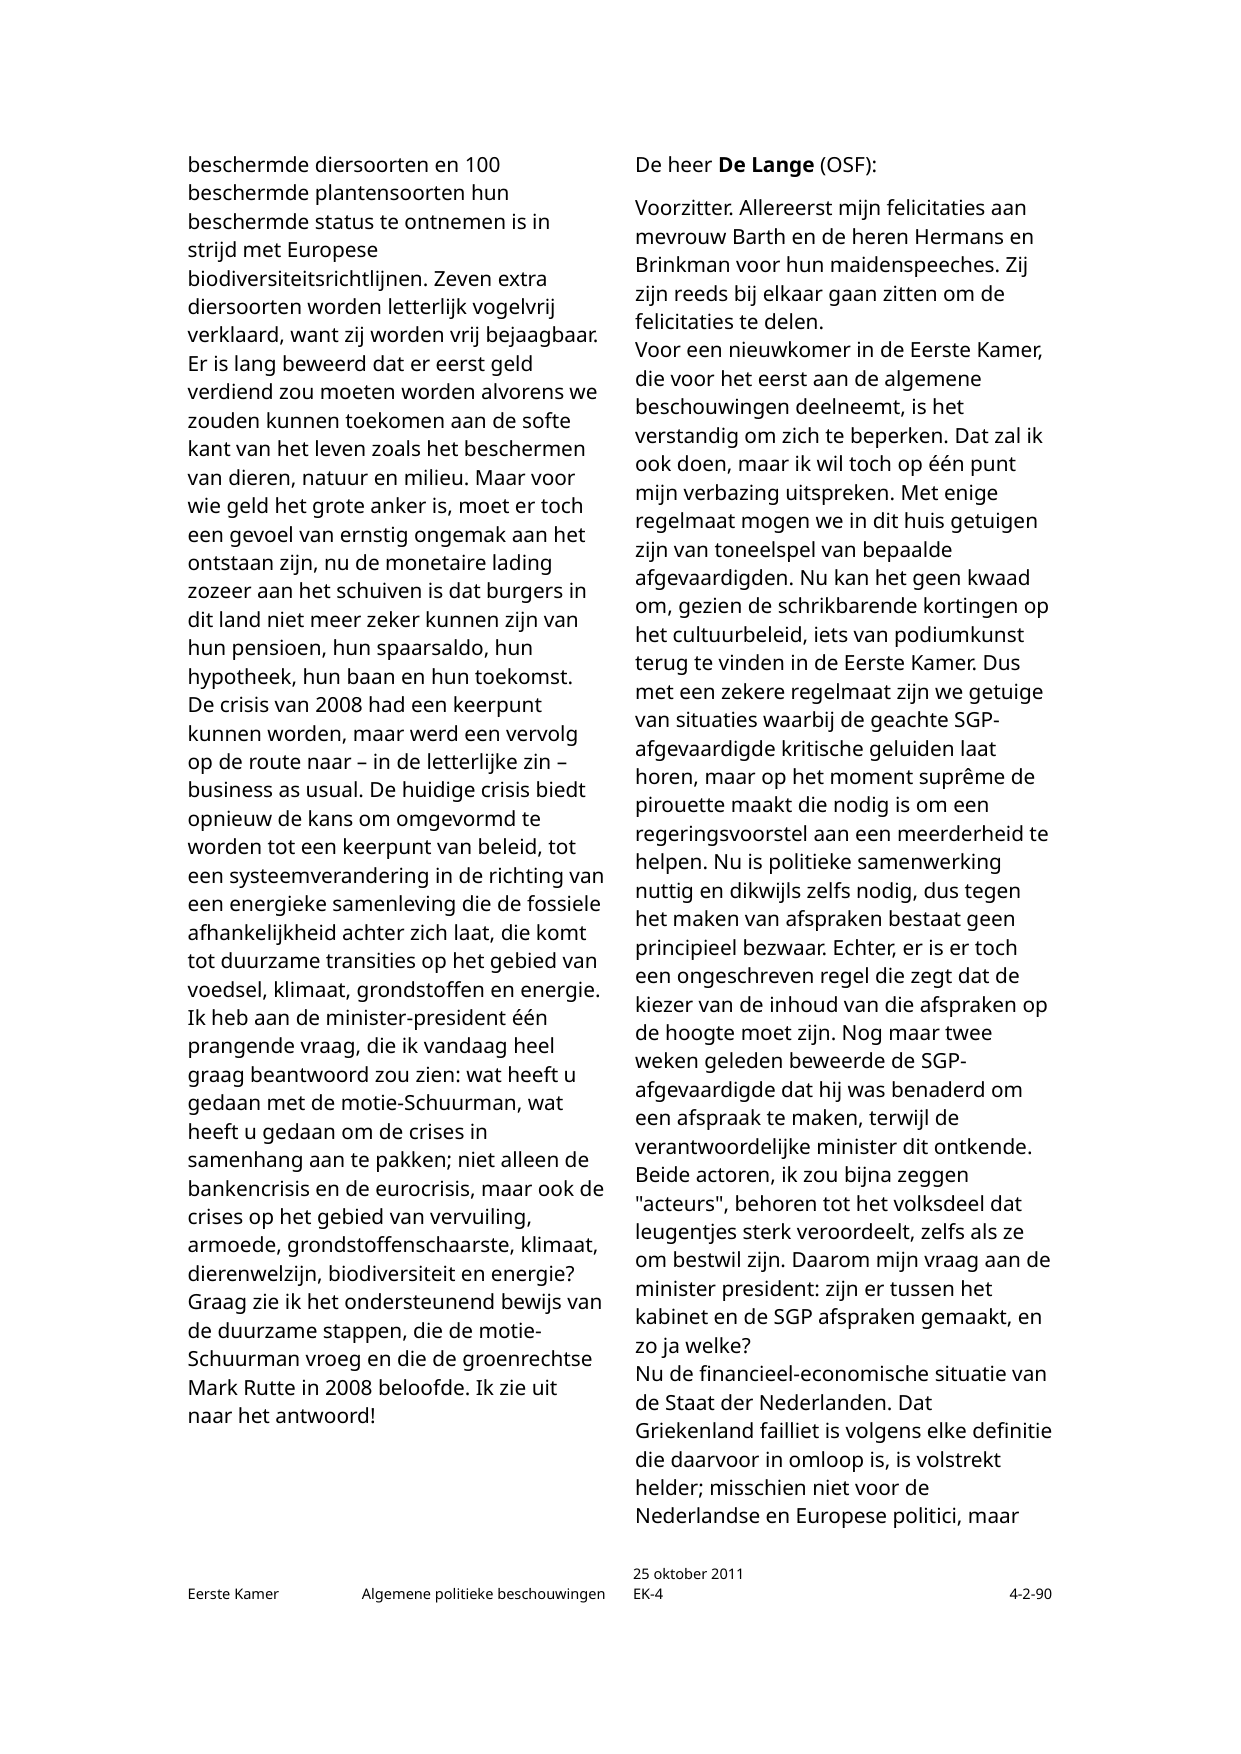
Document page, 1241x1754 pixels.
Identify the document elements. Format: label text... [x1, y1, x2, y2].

text Nu de financieel-economische situatie van de Staat der Nederlanden. Dat Griekenland failliet is volgens elke definitie die daarvoor in omloop is, is volstrekt helder; misschien niet voor de Nederlandse en Europese politici, maar [635, 1359, 1053, 1530]
text beschermde diersoorten en 100 beschermde plantensoorten hun beschermde status te ontnemen is in strijd met Europese biodiversiteitsrichtlijnen. Zeven extra diersoorten worden letterlijk vogelvrij verklaard, want zij worden vrij bejaagbaar. Er is lang beweerd dat er eerst geld verdiend zou moeten worden alvorens we zouden kunnen toekomen aan de softe kant van het leven zoals het beschermen van dieren, natuur en milieu. Maar voor wie geld het grote anker is, moet er toch een gevoel van ernstig ongemak aan het ontstaan zijn, nu de monetaire lading zozeer aan het schuiven is dat burgers in dit land niet meer zeker kunnen zijn van hun pensioen, hun spaarsaldo, hun hypotheek, hun baan en hun toekomst. De crisis van 2008 had een keerpunt kunnen worden, maar werd een vervolg op de route naar – in de letterlijke zin – business as usual. De huidige crisis biedt opnieuw de kans om omgevormd te worden tot een keerpunt van beleid, tot een systeemverandering in de richting van een energieke samenleving die de fossiele afhankelijkheid achter zich laat, die komt tot duurzame transities op het gebied van voedsel, klimaat, grondstoffen en energie. [187, 150, 605, 1003]
text  [187, 1460, 605, 1488]
text De heer De Lange (OSF): [635, 150, 1053, 178]
text Ik heb aan de minister-president één prangende vraag, die ik vandaag heel graag beantwoord zou zien: wat heeft u gedaan met de motie-Schuurman, wat heeft u gedaan om de crises in samenhang aan te pakken; niet alleen de bankencrisis en de eurocrisis, maar ook de crises op het gebied van vervuiling, armoede, grondstoffenschaarste, klimaat, dierenwelzijn, biodiversiteit en energie? Graag zie ik het ondersteunend bewijs van de duurzame stappen, die de motie-Schuurman vroeg en die de groenrechtse Mark Rutte in 2008 beloofde. Ik zie uit naar het antwoord! [187, 1003, 605, 1430]
text Voorzitter. Allereerst mijn felicitaties aan mevrouw Barth en de heren Hermans en Brinkman voor hun maidenspeeches. Zij zijn reeds bij elkaar gaan zitten om de felicitaties te delen. [635, 193, 1053, 336]
text Voor een nieuwkomer in de Eerste Kamer, die voor het eerst aan de algemene beschouwingen deelneemt, is het verstandig om zich te beperken. Dat zal ik ook doen, maar ik wil toch op één punt mijn verbazing uitspreken. Met enige regelmaat mogen we in dit huis getuigen zijn van toneelspel van bepaalde afgevaardigden. Nu kan het geen kwaad om, gezien de schrikbarende kortingen op het cultuurbeleid, iets van podiumkunst terug te vinden in de Eerste Kamer. Dus met een zekere regelmaat zijn we getuige van situaties waarbij de geachte SGP-afgevaardigde kritische geluiden laat horen, maar op het moment suprême de pirouette maakt die nodig is om een regeringsvoorstel aan een meerderheid te helpen. Nu is politieke samenwerking nuttig en dikwijls zelfs nodig, dus tegen het maken van afspraken bestaat geen principieel bezwaar. Echter, er is er toch een ongeschreven regel die zegt dat de kiezer van de inhoud van die afspraken op de hoogte moet zijn. Nog maar twee weken geleden beweerde de SGP-afgevaardigde dat hij was benaderd om een afspraak te maken, terwijl de verantwoordelijke minister dit ontkende. Beide actoren, ik zou bijna zeggen "acteurs", behoren tot het volksdeel dat leugentjes sterk veroordeelt, zelfs als ze om bestwil zijn. Daarom mijn vraag aan de minister president: zijn er tussen het kabinet en de SGP afspraken gemaakt, en zo ja welke? [635, 336, 1053, 1359]
